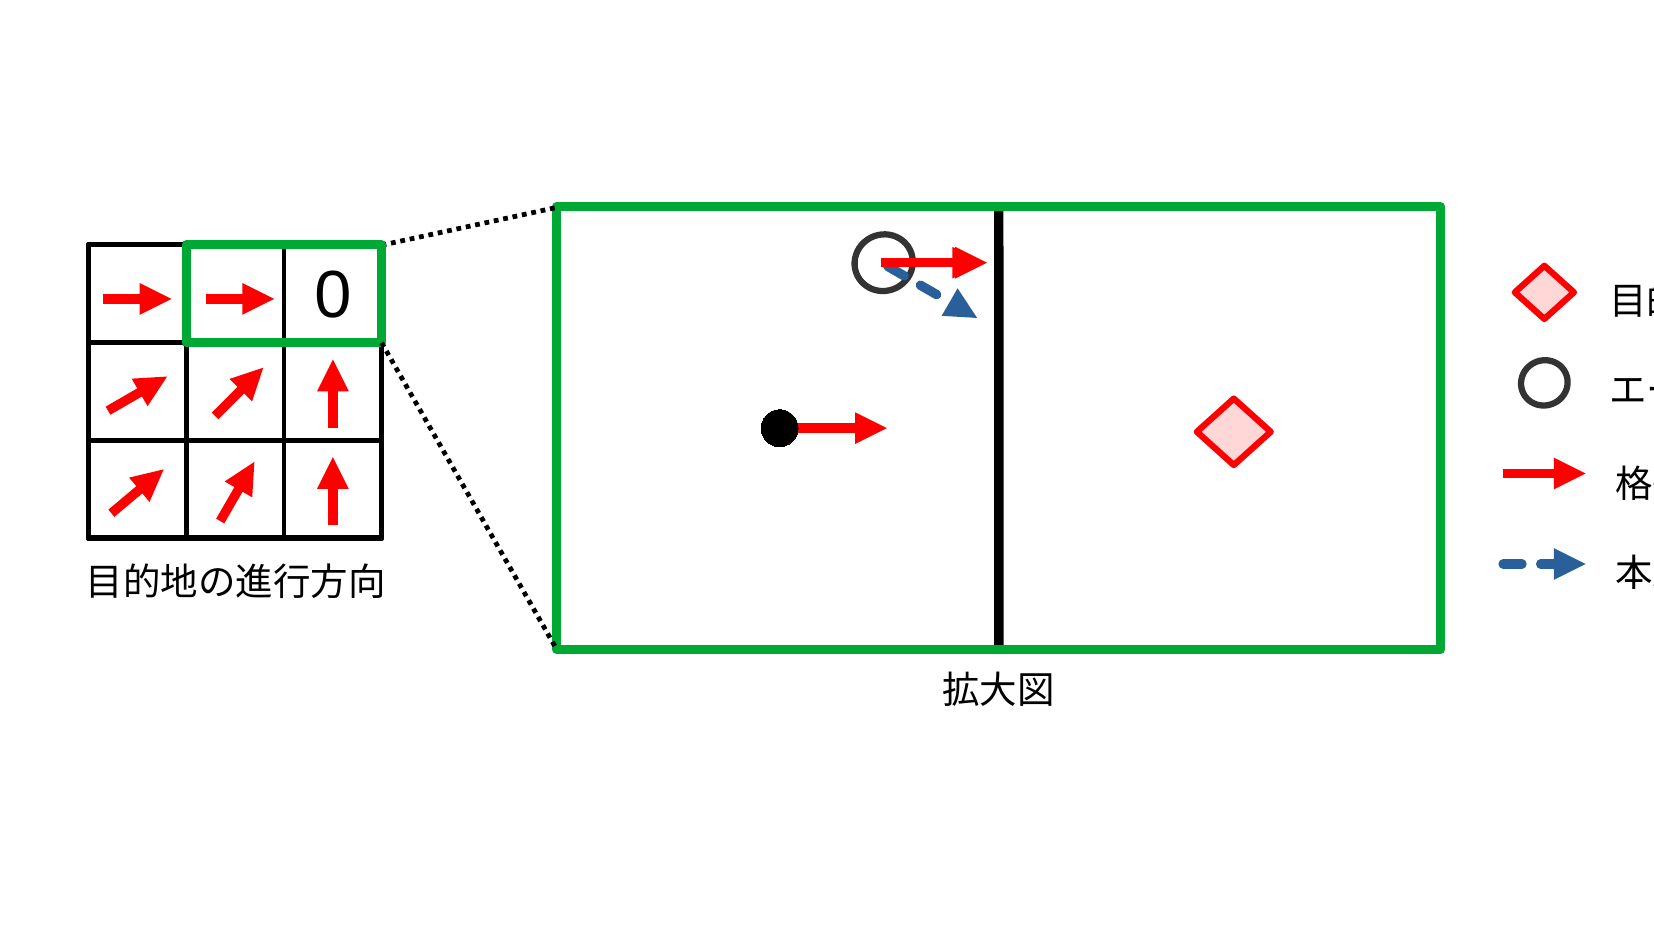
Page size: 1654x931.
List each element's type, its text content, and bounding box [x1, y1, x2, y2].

text_box [900, 267, 913, 276]
text_box [1521, 360, 1568, 406]
text_box 0 [283, 249, 377, 338]
text_box 目的地 [1594, 263, 1654, 321]
text_box エージェント [1594, 352, 1654, 409]
text_box [1514, 265, 1574, 319]
text_box [1196, 398, 1271, 466]
text_box [761, 409, 799, 447]
text_box 拡大図 [927, 652, 1070, 709]
text_box [854, 234, 913, 292]
text_box 格子ごとの進行方向 [1600, 446, 1654, 504]
text_box 本来の進行方向 [1600, 535, 1654, 592]
text_box 目的地の進行方向 [70, 544, 400, 614]
